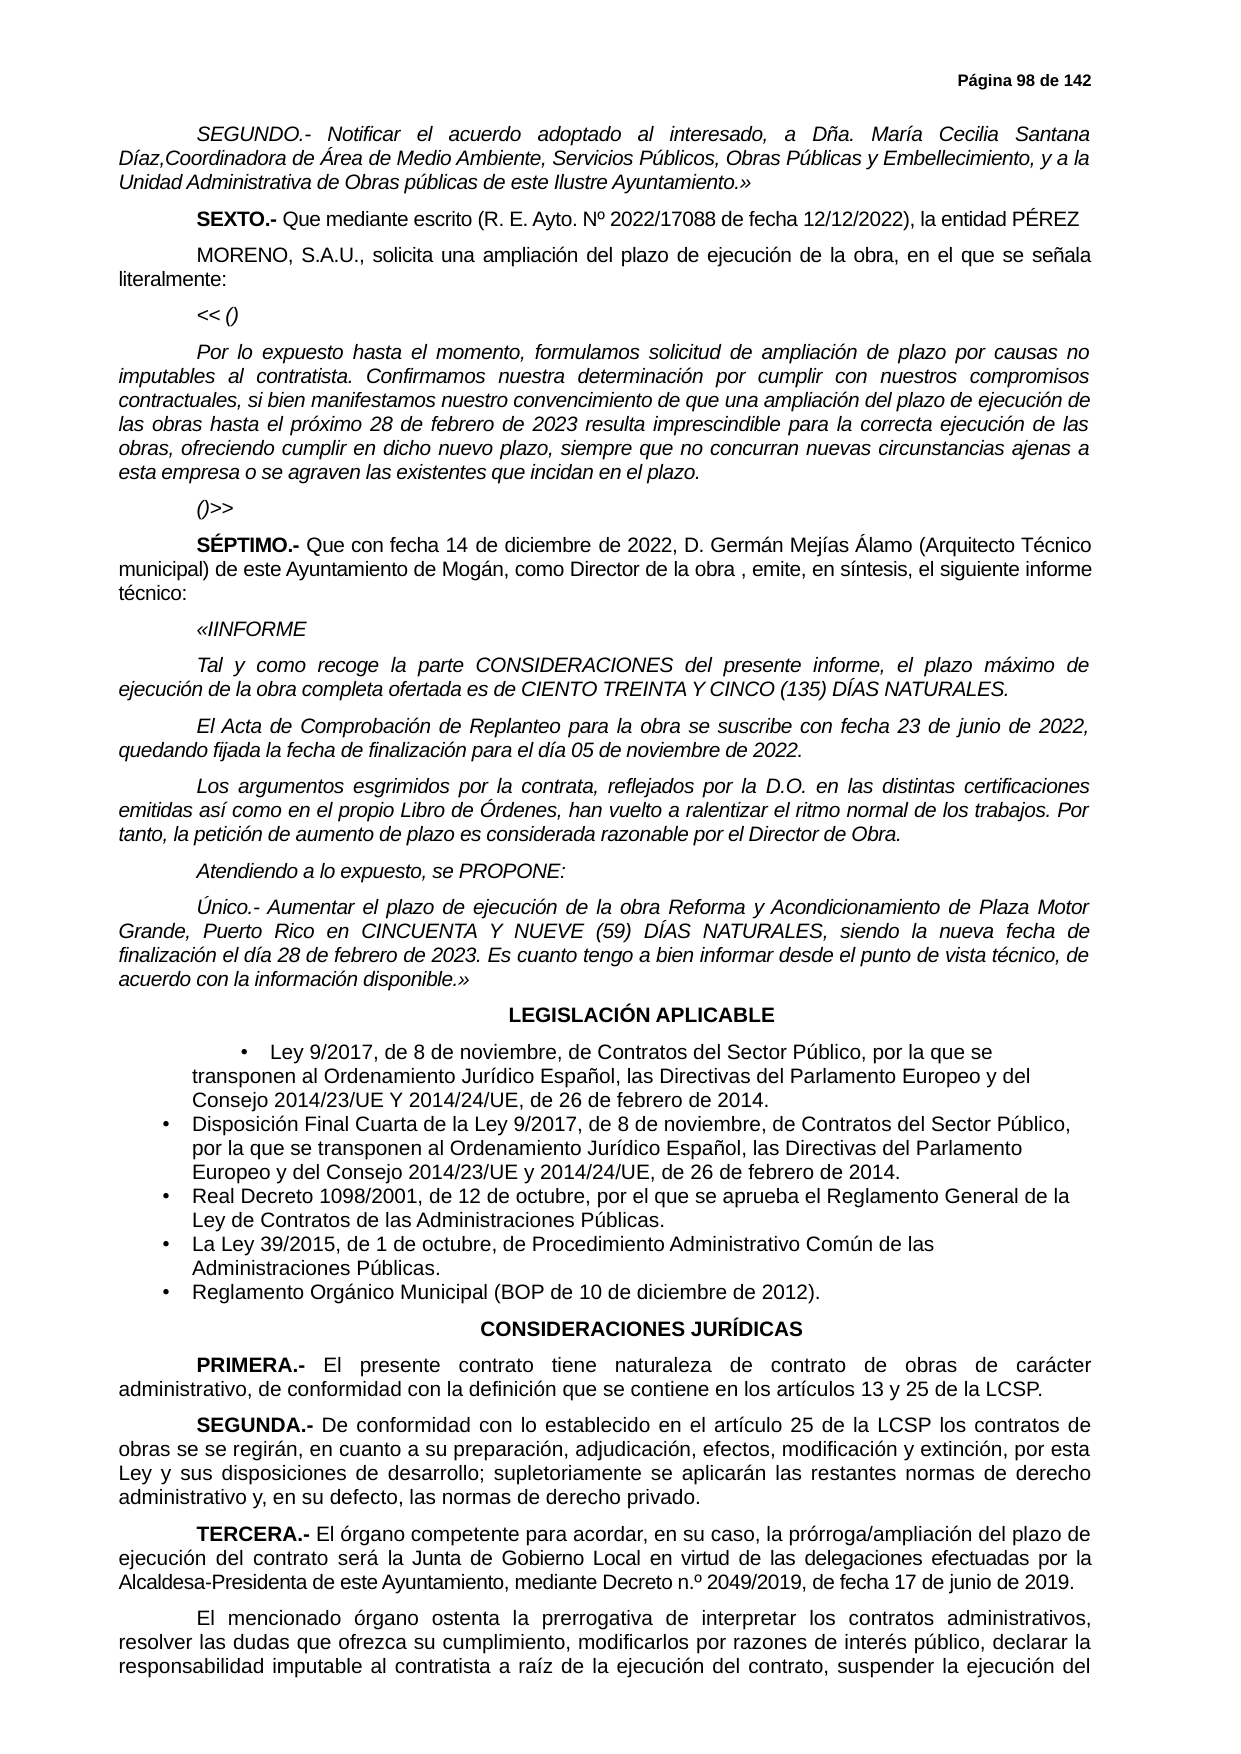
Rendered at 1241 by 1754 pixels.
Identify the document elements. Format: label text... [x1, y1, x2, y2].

text << () [118, 303, 1092, 327]
text LEGISLACIÓN APLICABLE [118, 1003, 1092, 1027]
text El Acta de Comprobación de Replanteo para la obra se suscribe con fecha 23 de junio de 2022, quedando fijada la fecha de finalización para el día 05 de noviembre de 2022. [118, 714, 1092, 762]
text Los argumentos esgrimidos por la contrata, reflejados por la D.O. en las distintas certificaciones emitidas así como en el propio Libro de Órdenes, han vuelto a ralentizar el ritmo normal de los trabajos. Por tanto, la petición de aumento de plazo es considerada razonable por el Director de Obra. [118, 774, 1092, 846]
text MORENO, S.A.U., solicita una ampliación del plazo de ejecución de la obra, en el que se señala literalmente: [118, 243, 1092, 291]
text Por lo expuesto hasta el momento, formulamos solicitud de ampliación de plazo por causas no imputables al contratista. Confirmamos nuestra determinación por cumplir con nuestros compromisos contractuales, si bien manifestamos nuestro convencimiento de que una ampliación del plazo de ejecución de las obras hasta el próximo 28 de febrero de 2023 resulta imprescindible para la correcta ejecución de las obras, ofreciendo cumplir en dicho nuevo plazo, siempre que no concurran nuevas circunstancias ajenas a esta empresa o se agraven las existentes que incidan en el plazo. [118, 340, 1092, 483]
text PRIMERA.- El presente contrato tiene naturaleza de contrato de obras de carácter administrativo, de conformidad con la definición que se contiene en los artículos 13 y 25 de la LCSP. [118, 1353, 1092, 1401]
text TERCERA.- El órgano competente para acordar, en su caso, la prórroga/ampliación del plazo de ejecución del contrato será la Junta de Gobierno Local en virtud de las delegaciones efectuadas por la Alcaldesa-Presidenta de este Ayuntamiento, mediante Decreto n.º 2049/2019, de fecha 17 de junio de 2019. [118, 1522, 1092, 1593]
text «IINFORME [118, 617, 1092, 641]
list Disposición Final Cuarta de la Ley 9/2017, de 8 de noviembre, de Contratos del Sector Público, por la que se transponen al Ordenamiento Jurídico Español, las Directivas del Parlamento Europeo y del Consejo 2014/23/UE y 2014/24/UE, de 26 de febrero de 2014. [162, 1112, 1092, 1184]
text ()>> [118, 496, 1092, 520]
text SEGUNDA.- De conformidad con lo establecido en el artículo 25 de la LCSP los contratos de obras se se regirán, en cuanto a su preparación, adjudicación, efectos, modificación y extinción, por esta Ley y sus disposiciones de desarrollo; supletoriamente se aplicarán las restantes normas de derecho administrativo y, en su defecto, las normas de derecho privado. [118, 1413, 1092, 1509]
text SÉPTIMO.- Que con fecha 14 de diciembre de 2022, D. Germán Mejías Álamo (Arquitecto Técnico municipal) de este Ayuntamiento de Mogán, como Director de la obra , emite, en síntesis, el siguiente informe técnico: [118, 532, 1092, 604]
text Único.- Aumentar el plazo de ejecución de la obra Reforma y Acondicionamiento de Plaza Motor Grande, Puerto Rico en CINCUENTA Y NUEVE (59) DÍAS NATURALES, siendo la nueva fecha de finalización el día 28 de febrero de 2023. Es cuanto tengo a bien informar desde el punto de vista técnico, de acuerdo con la información disponible.» [118, 895, 1092, 991]
text SEXTO.- Que mediante escrito (R. E. Ayto. Nº 2022/17088 de fecha 12/12/2022), la entidad PÉREZ [118, 206, 1092, 230]
text El mencionado órgano ostenta la prerrogativa de interpretar los contratos administrativos, resolver las dudas que ofrezca su cumplimiento, modificarlos por razones de interés público, declarar la responsabilidad imputable al contratista a raíz de la ejecución del contrato, suspender la ejecución del [118, 1606, 1092, 1678]
text Atendiendo a lo expuesto, se PROPONE: [118, 858, 1092, 882]
list Reglamento Orgánico Municipal (BOP de 10 de diciembre de 2012). [162, 1280, 1092, 1304]
text CONSIDERACIONES JURÍDICAS [118, 1316, 1092, 1340]
list La Ley 39/2015, de 1 de octubre, de Procedimiento Administrativo Común de las Administraciones Públicas. [162, 1232, 1092, 1280]
text Tal y como recoge la parte CONSIDERACIONES del presente informe, el plazo máximo de ejecución de la obra completa ofertada es de CIENTO TREINTA Y CINCO (135) DÍAS NATURALES. [118, 653, 1092, 701]
text SEGUNDO.- Notificar el acuerdo adoptado al interesado, a Dña. María Cecilia Santana Díaz,Coordinadora de Área de Medio Ambiente, Servicios Públicos, Obras Públicas y Embellecimiento, y a la Unidad Administrativa de Obras públicas de este Ilustre Ayuntamiento.» [118, 122, 1092, 194]
list Real Decreto 1098/2001, de 12 de octubre, por el que se aprueba el Reglamento General de la Ley de Contratos de las Administraciones Públicas. [162, 1184, 1092, 1232]
list Ley 9/2017, de 8 de noviembre, de Contratos del Sector Público, por la que se transponen al Ordenamiento Jurídico Español, las Directivas del Parlamento Europeo y del Consejo 2014/23/UE Y 2014/24/UE, de 26 de febrero de 2014. [162, 1040, 1092, 1112]
